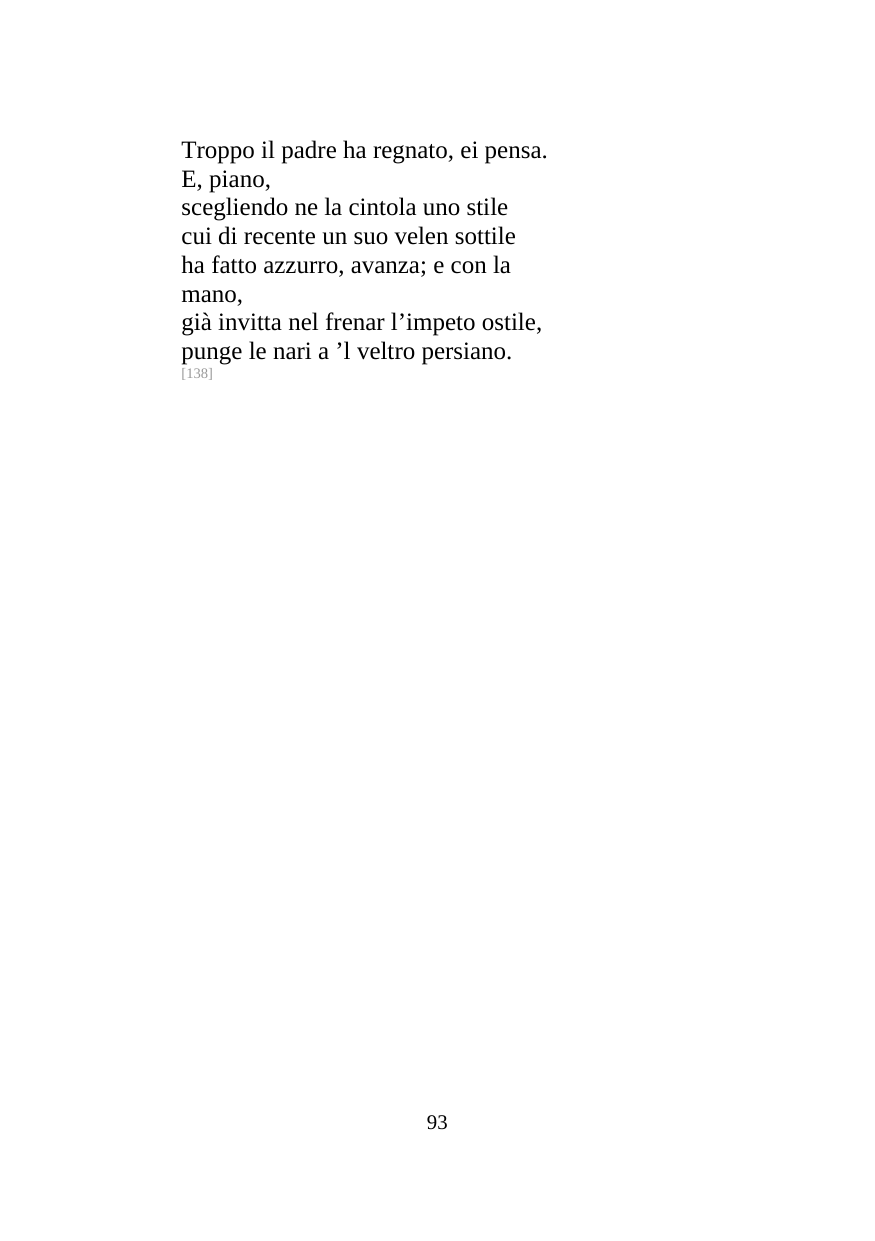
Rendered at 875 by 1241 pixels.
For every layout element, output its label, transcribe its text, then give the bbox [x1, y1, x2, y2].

text Troppo il padre ha regnato, ei pensa. E, piano, scegliendo ne la cintola uno stile cui di recente un suo velen sottile ha fatto azzurro, avanza; e con la mano, già invitta nel frenar l’impeto ostile, punge le nari a ’l veltro persiano. [138] [181, 135, 569, 382]
